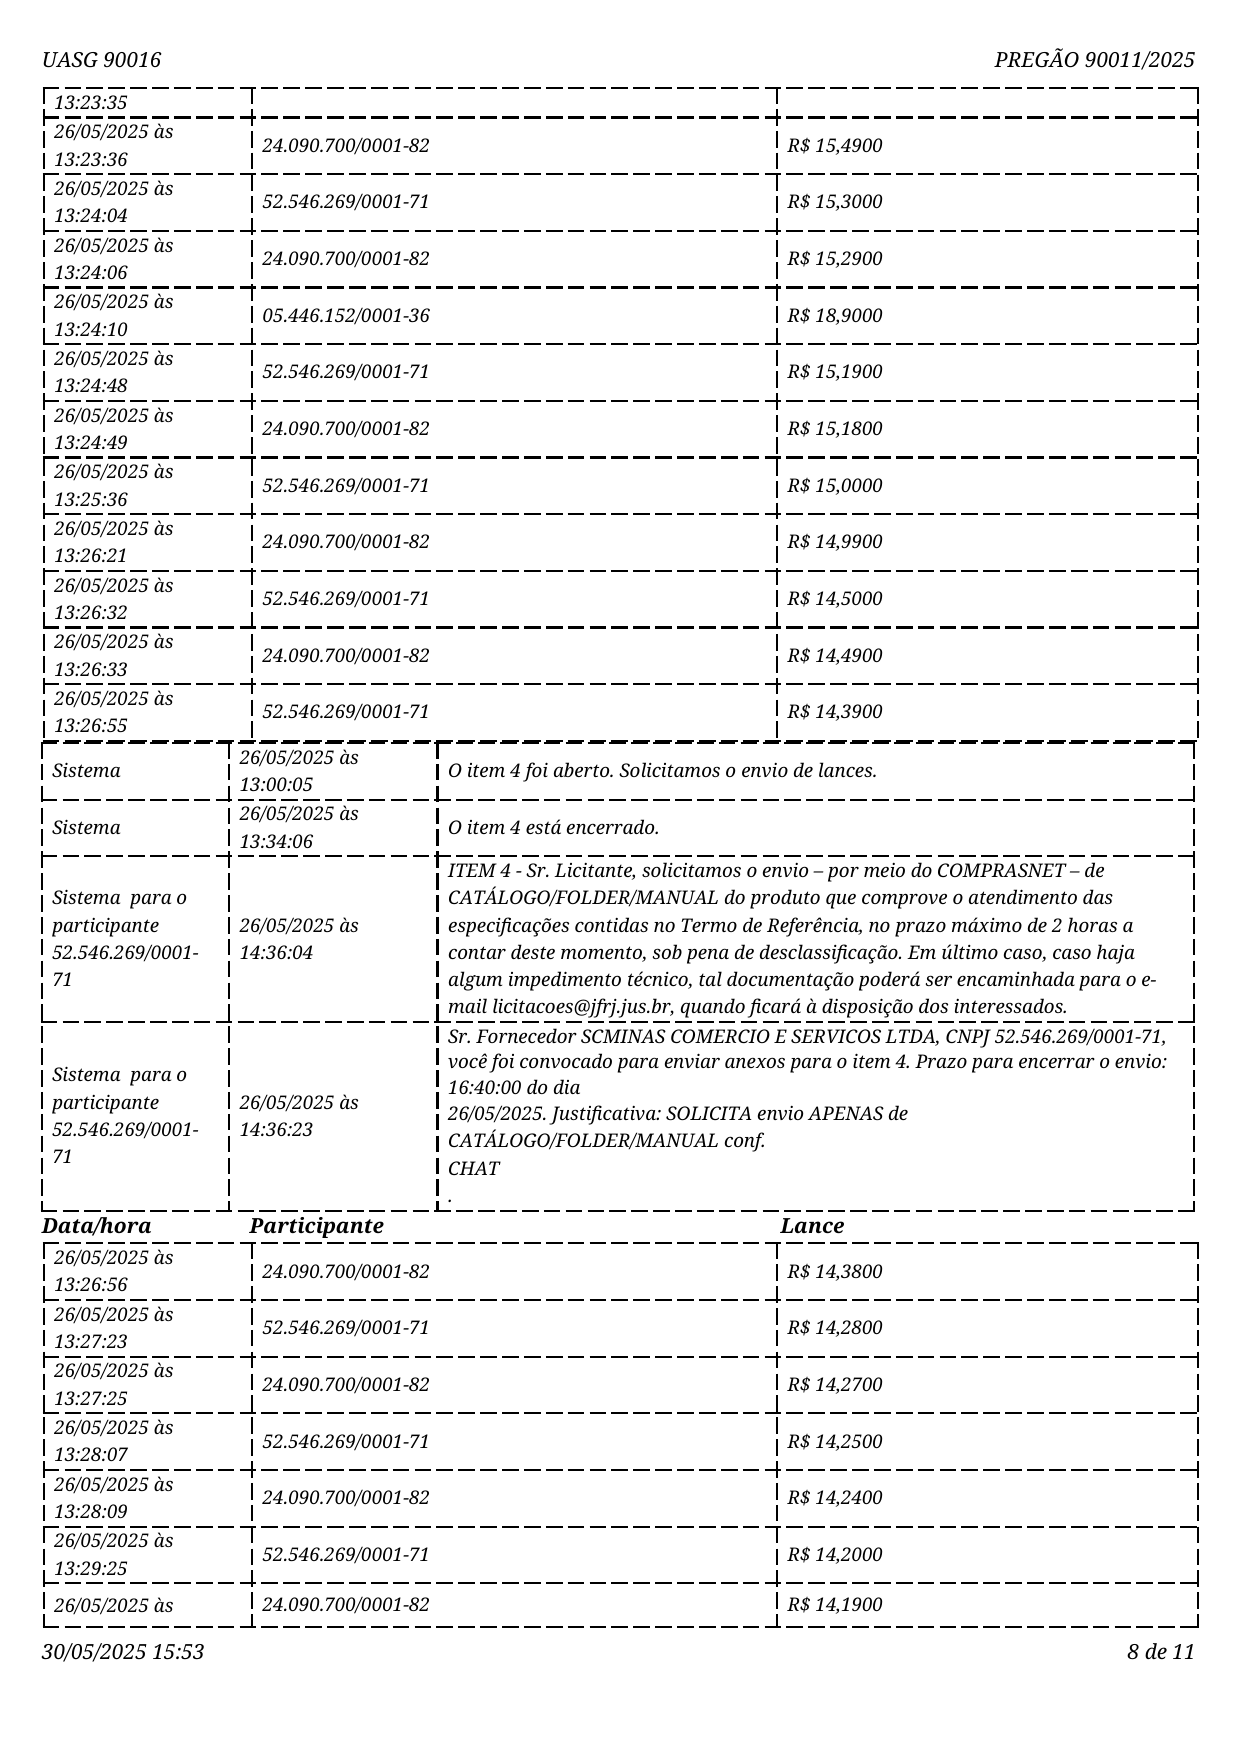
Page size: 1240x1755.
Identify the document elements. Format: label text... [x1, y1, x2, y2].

table_cell R$ 15,0000 [777, 456, 1198, 513]
table_cell 26/05/2025 às 13:29:25 [44, 1526, 252, 1582]
table_cell 26/05/2025 às 13:24:48 [44, 343, 252, 400]
table_cell 24.090.700/0001-82 [252, 400, 777, 456]
table_cell 26/05/2025 às 13:27:23 [44, 1299, 252, 1356]
table_cell 52.546.269/0001-71 [252, 683, 777, 740]
table_cell 26/05/2025 às 13:24:49 [44, 400, 252, 456]
table_cell 52.546.269/0001-71 [252, 343, 777, 400]
table_cell 05.446.152/0001-36 [252, 286, 777, 343]
table_cell [252, 87, 777, 116]
table_cell 24.090.700/0001-82 [252, 626, 777, 683]
table_cell 26/05/2025 às 13:28:07 [44, 1412, 252, 1469]
table_cell ITEM 4 - Sr. Licitante, solicitamos o envio – por meio do COMPRASNET – de CATÁLOGO/FOLDER/MANUAL do produto que comprove o atendimento das especificações contidas no Termo de Referência, no prazo máximo de 2 horas a contar deste momento, sob pena de desclassificação. Em último caso, caso haja algum impedimento técnico, tal documentação poderá ser encaminhada para o e-mail licitacoes@jfrj.jus.br, quando ficará à disposição dos interessados. [438, 855, 1194, 1021]
table_cell 26/05/2025 às 13:24:04 [44, 173, 252, 230]
table_cell R$ 14,2400 [777, 1469, 1198, 1526]
table_cell 52.546.269/0001-71 [252, 173, 777, 230]
table_cell 26/05/2025 às 13:26:55 [44, 683, 252, 740]
table_cell R$ 14,1900 [777, 1582, 1198, 1626]
table_cell 26/05/2025 às 13:28:09 [44, 1469, 252, 1526]
table_cell 26/05/2025 às [44, 1582, 252, 1626]
table_header Sistema [42, 742, 229, 798]
table_cell 24.090.700/0001-82 [252, 513, 777, 570]
table_cell R$ 15,3000 [777, 173, 1198, 230]
table_cell 24.090.700/0001-82 [252, 230, 777, 286]
table_cell R$ 14,2000 [777, 1526, 1198, 1582]
table_cell Sistema para o participante 52.546.269/0001-71 [42, 1021, 229, 1209]
table_cell 26/05/2025 às 14:36:23 [229, 1021, 437, 1209]
table_cell R$ 15,2900 [777, 230, 1198, 286]
table_header O item 4 foi aberto. Solicitamos o envio de lances. [438, 742, 1194, 798]
table_cell Sistema [42, 799, 229, 855]
table_cell R$ 14,3900 [777, 683, 1198, 740]
table_cell 52.546.269/0001-71 [252, 1299, 777, 1356]
table_cell 26/05/2025 às 13:24:10 [44, 286, 252, 343]
table_cell R$ 15,1800 [777, 400, 1198, 456]
table_cell 52.546.269/0001-71 [252, 456, 777, 513]
table_cell 24.090.700/0001-82 [252, 1356, 777, 1412]
table_cell 24.090.700/0001-82 [252, 1469, 777, 1526]
table_cell 52.546.269/0001-71 [252, 1412, 777, 1469]
table_cell R$ 14,2500 [777, 1412, 1198, 1469]
table_cell R$ 14,2800 [777, 1299, 1198, 1356]
table_header 26/05/2025 às 13:26:56 [44, 1242, 252, 1299]
table_cell R$ 14,4900 [777, 626, 1198, 683]
table_cell R$ 14,5000 [777, 570, 1198, 626]
text Data/hora Participante Lance [42, 1212, 1198, 1240]
table_cell 26/05/2025 às 13:34:06 [229, 799, 437, 855]
table_cell 26/05/2025 às 13:26:33 [44, 626, 252, 683]
table_header 24.090.700/0001-82 [252, 1242, 777, 1299]
table_header 26/05/2025 às 13:00:05 [229, 742, 437, 798]
table_cell R$ 15,1900 [777, 343, 1198, 400]
table_cell R$ 18,9000 [777, 286, 1198, 343]
table_cell 26/05/2025 às 13:25:36 [44, 456, 252, 513]
table_cell 13:23:35 [44, 87, 252, 116]
table_header R$ 14,3800 [777, 1242, 1198, 1299]
table_cell 26/05/2025 às 14:36:04 [229, 855, 437, 1021]
table_cell 26/05/2025 às 13:27:25 [44, 1356, 252, 1412]
table_cell 52.546.269/0001-71 [252, 1526, 777, 1582]
table_cell 26/05/2025 às 13:26:21 [44, 513, 252, 570]
table_cell [777, 87, 1198, 116]
table_cell 24.090.700/0001-82 [252, 1582, 777, 1626]
table_cell 24.090.700/0001-82 [252, 116, 777, 173]
table_cell R$ 15,4900 [777, 116, 1198, 173]
table_cell O item 4 está encerrado. [438, 799, 1194, 855]
table_cell 26/05/2025 às 13:24:06 [44, 230, 252, 286]
table_cell R$ 14,2700 [777, 1356, 1198, 1412]
table_cell 26/05/2025 às 13:26:32 [44, 570, 252, 626]
table_cell Sistema para o participante 52.546.269/0001-71 [42, 855, 229, 1021]
table_cell 52.546.269/0001-71 [252, 570, 777, 626]
table_cell Sr. Fornecedor SCMINAS COMERCIO E SERVICOS LTDA, CNPJ 52.546.269/0001-71, você foi convocado para enviar anexos para o item 4. Prazo para encerrar o envio: 16:40:00 do dia 26/05/2025. Justificativa: SOLICITA envio APENAS de CATÁLOGO/FOLDER/MANUAL conf. CHAT . [438, 1021, 1194, 1209]
table_cell 26/05/2025 às 13:23:36 [44, 116, 252, 173]
table_cell R$ 14,9900 [777, 513, 1198, 570]
